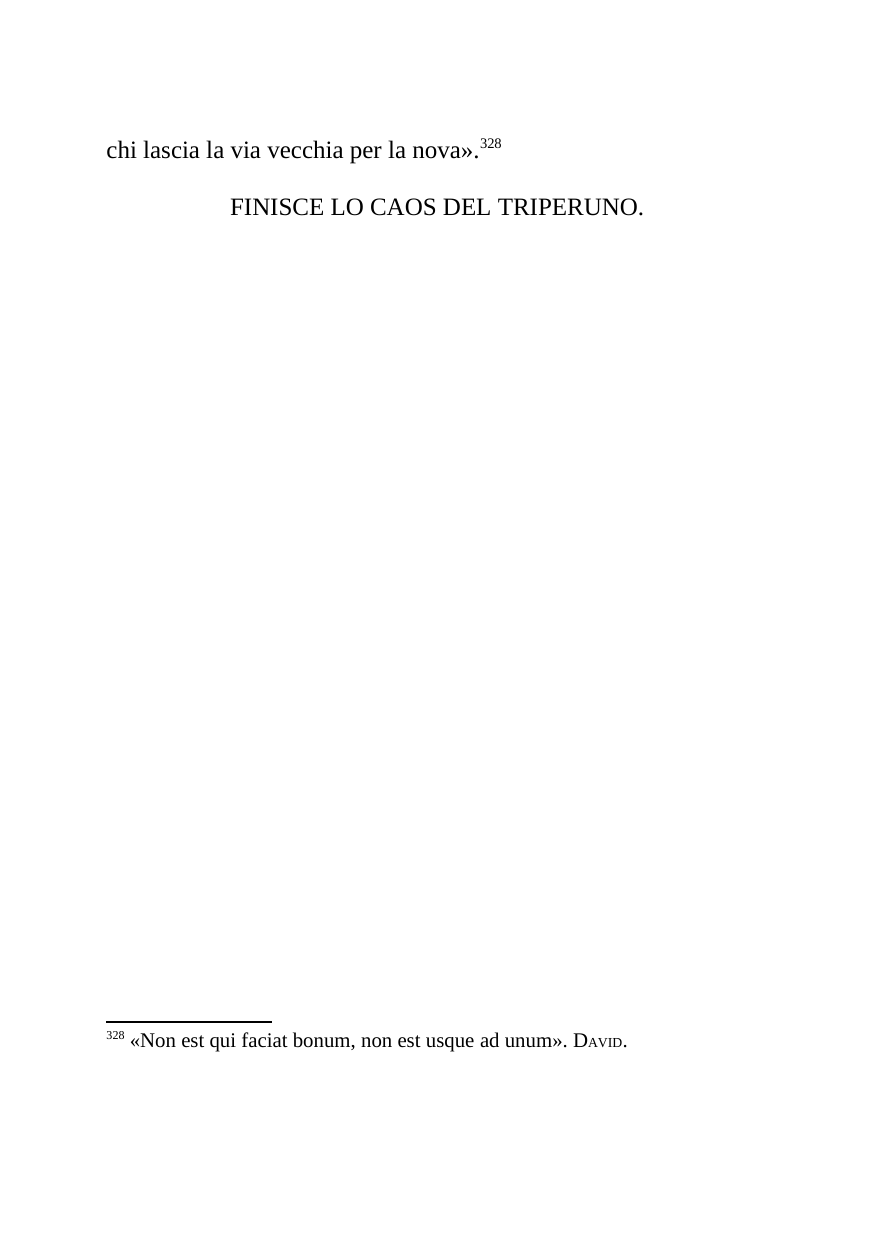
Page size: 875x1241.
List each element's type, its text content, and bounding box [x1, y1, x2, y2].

text chi lascia la via vecchia per la nova». [106, 135, 768, 164]
text «Non est qui faciat bonum, non est usque ad unum». David. [106, 1028, 768, 1052]
text FINISCE LO CAOS DEL TRIPERUNO. [106, 192, 768, 221]
